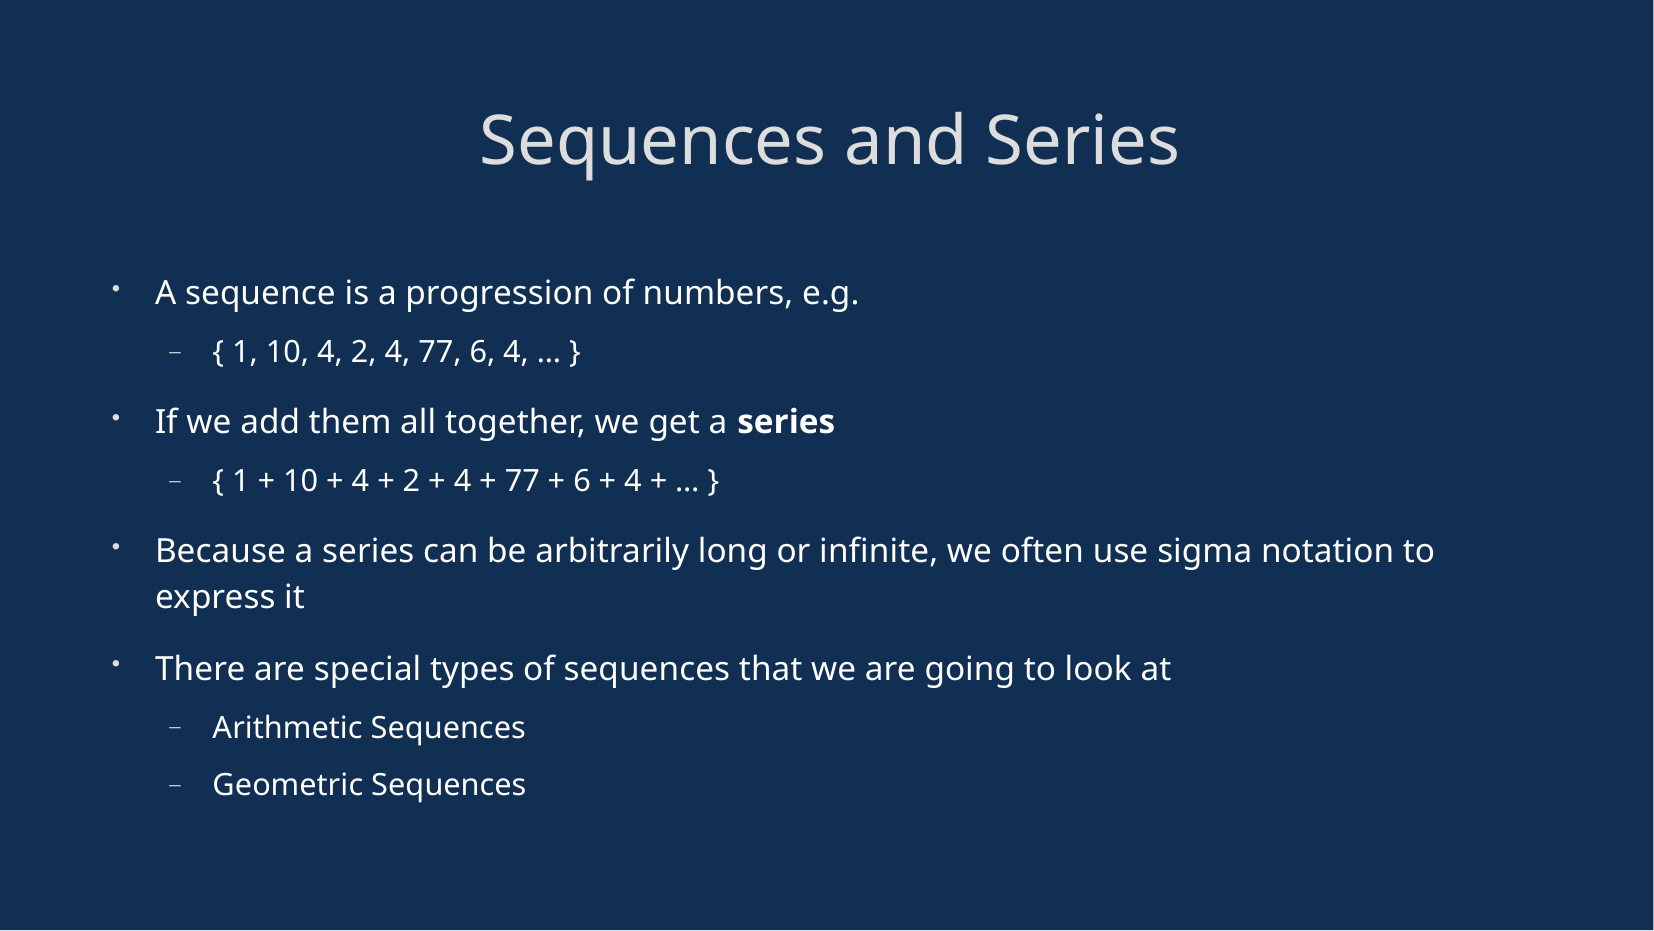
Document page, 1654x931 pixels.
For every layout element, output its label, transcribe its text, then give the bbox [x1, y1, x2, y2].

list A sequence is a progression of numbers, e.g. { 1, 10, 4, 2, 4, 77, 6, 4, … } If we add them all together, we get a series { 1 + 10 + 4 + 2 + 4 + 77 + 6 + 4 + … } Because a series can be arbitrarily long or infinite, we often use sigma notation to express it There are special types of sequences that we are going to look at Arithmetic Sequences Geometric Sequences [97, 268, 1563, 806]
title Sequences and Series [97, 56, 1563, 220]
